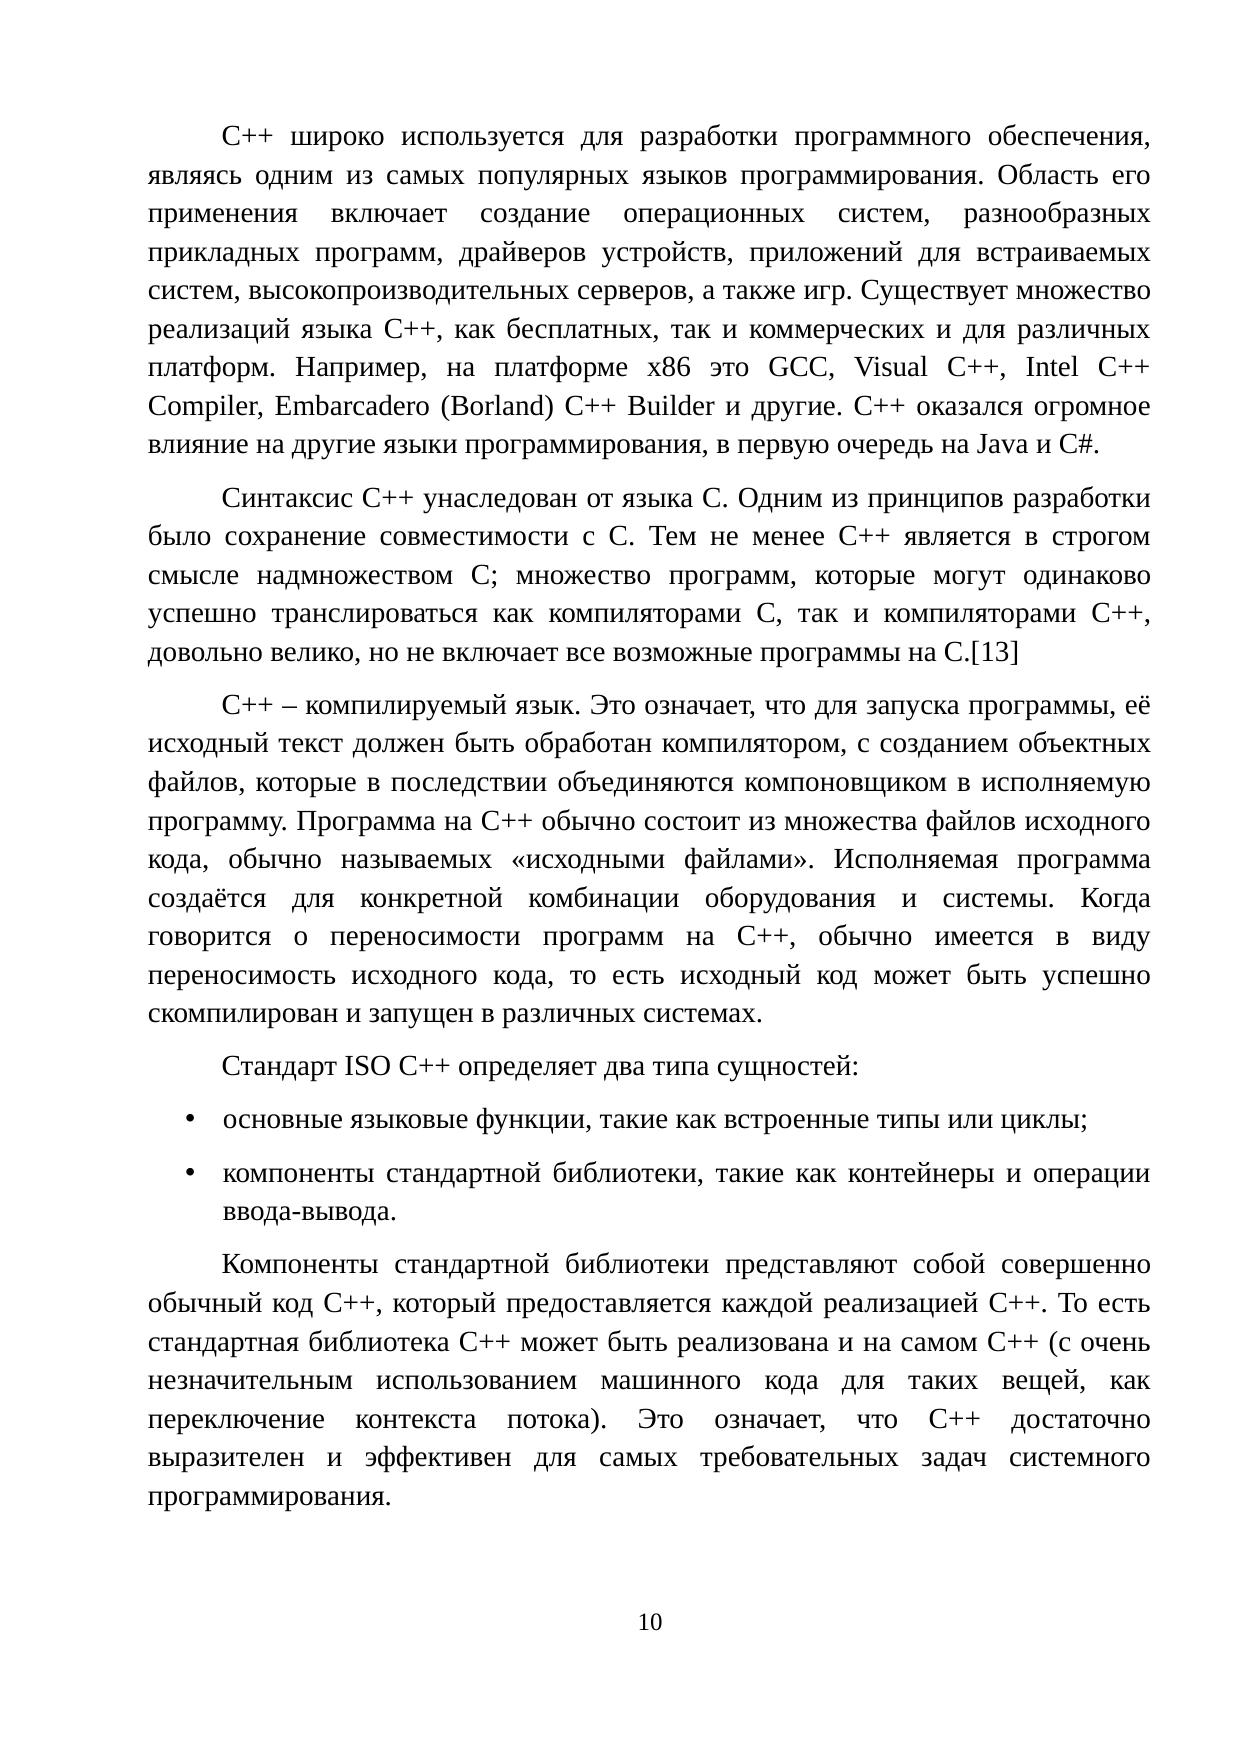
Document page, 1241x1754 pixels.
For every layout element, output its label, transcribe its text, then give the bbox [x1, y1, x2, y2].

text Синтаксис С++ унаследован от языка С. Одним из принципов разработки было сохранение совместимости с С. Тем не менее С++ является в строгом смысле надмножеством С; множество программ, которые могут одинаково успешно транслироваться как компиляторами С, так и компиляторами С++, довольно велико, но не включает все возможные программы на С.[13] [148, 480, 1152, 667]
text Компоненты стандартной библиотеки представляют собой совершенно обычный код С++, который предоставляется каждой реализацией С++. То есть стандартная библиотека С++ может быть реализована и на самом С++ (с очень незначительным использованием машинного кода для таких вещей, как переключение контекста потока). Это означает, что С++ достаточно выразителен и эффективен для самых требовательных задач системного программирования. [148, 1247, 1152, 1511]
text Стандарт ISO C++ определяет два типа сущностей: [148, 1048, 1152, 1082]
text C++ – компилируемый язык. Это означает, что для запуска программы, её исходный текст должен быть обработан компилятором, с созданием объектных файлов, которые в последствии объединяются компоновщиком в исполняемую программу. Программа на С++ обычно состоит из множества файлов исходного кода, обычно называемых «исходными файлами». Исполняемая программа создаётся для конкретной комбинации оборудования и системы. Когда говорится о переносимости программ на С++, обычно имеется в виду переносимость исходного кода, то есть исходный код может быть успешно скомпилирован и запущен в различных системах. [148, 687, 1152, 1029]
list основные языковые функции, такие как встроенные типы или циклы; [185, 1102, 1152, 1135]
text С++ широко используется для разработки программного обеспечения, являясь одним из самых популярных языков программирования. Область его применения включает создание операционных систем, разнообразных прикладных программ, драйверов устройств, приложений для встраиваемых систем, высокопроизводительных серверов, а также игр. Существует множество реализаций языка С++, как бесплатных, так и коммерческих и для различных платформ. Например, на платформе x86 это GCC, Visual C++, Intel C++ Compiler, Embarcadero (Borland) C++ Builder и другие. С++ оказался огромное влияние на другие языки программирования, в первую очередь на Java и C#. [148, 118, 1152, 460]
list компоненты стандартной библиотеки, такие как контейнеры и операции ввода-вывода. [185, 1155, 1152, 1227]
